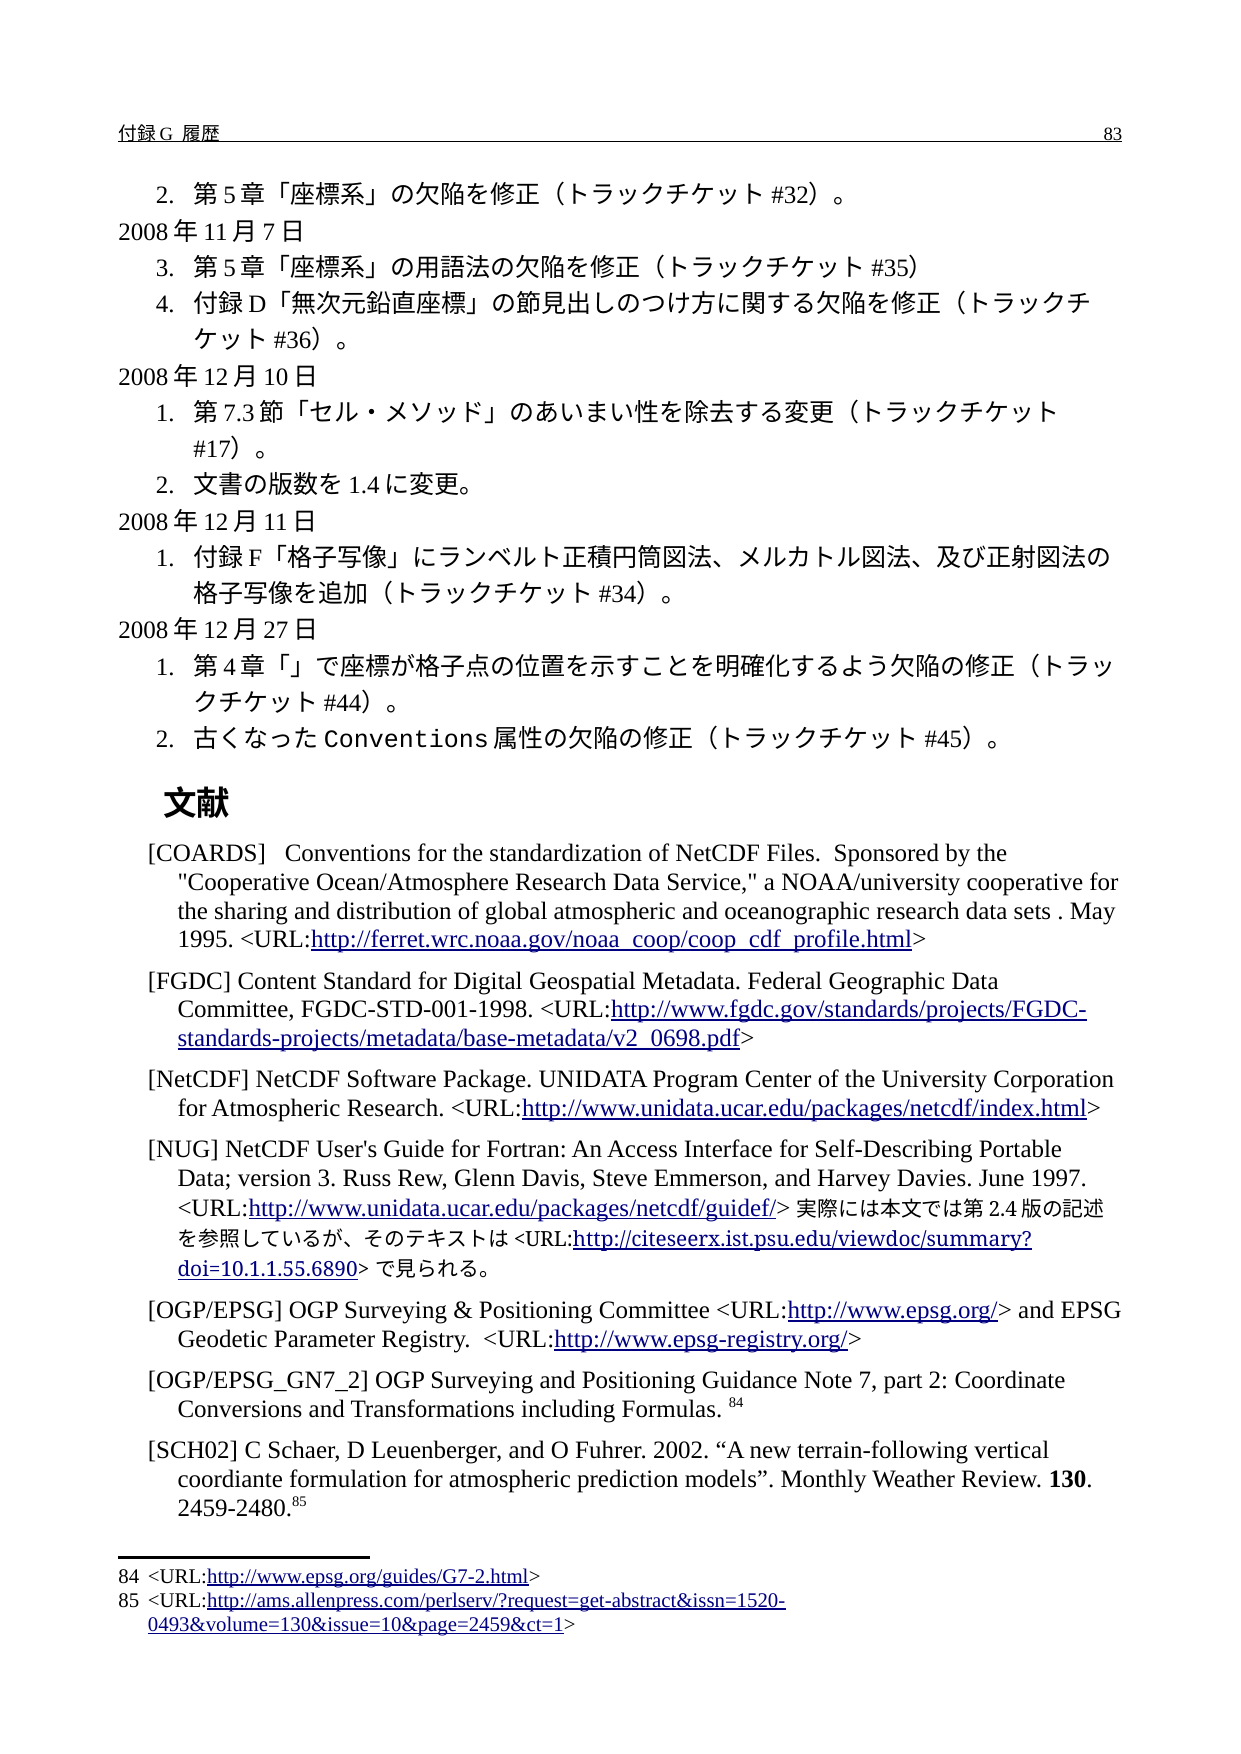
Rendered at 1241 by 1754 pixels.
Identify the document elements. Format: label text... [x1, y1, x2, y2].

text [NetCDF] NetCDF Software Package. UNIDATA Program Center of the University Corporation for Atmospheric Research. <URL:http://www.unidata.ucar.edu/packages/netcdf/index.html> [148, 1064, 1122, 1122]
text [OGP/EPSG_GN7_2] OGP Surveying and Positioning Guidance Note 7, part 2: Coordinate Conversions and Transformations including Formulas. [148, 1365, 1122, 1423]
text <URL:http://www.epsg.org/guides/G7-2.html> [118, 1563, 1122, 1588]
list 第5章「座標系」の欠陥を修正（トラックチケット #32）。 [156, 175, 1122, 211]
text [OGP/EPSG] OGP Surveying & Positioning Committee <URL:http://www.epsg.org/> and EPSG Geodetic Parameter Registry. <URL:http://www.epsg-registry.org/> [148, 1295, 1122, 1353]
text [FGDC] Content Standard for Digital Geospatial Metadata. Federal Geographic Data Committee, FGDC-STD-001-1998. <URL:http://www.fgdc.gov/standards/projects/FGDC-standards-projects/metadata/base-metadata/v2_0698.pdf> [148, 966, 1122, 1052]
list 第5章「座標系」の用語法の欠陥を修正（トラックチケット #35） [156, 247, 1122, 283]
list 文書の版数を1.4に変更。 [156, 465, 1122, 501]
text [SCH02] C Schaer, D Leuenberger, and O Fuhrer. 2002. “A new terrain-following vertical coordiante formulation for atmospheric prediction models”. Monthly Weather Review. 130. 2459-2480. [148, 1435, 1122, 1522]
subtitle 2008年12月27日 [118, 610, 1122, 646]
list 第4章「」で座標が格子点の位置を示すことを明確化するよう欠陥の修正（トラックチケット #44）。 [156, 646, 1122, 718]
list 付録F「格子写像」にランベルト正積円筒図法、メルカトル図法、及び正射図法の格子写像を追加（トラックチケット #34）。 [156, 537, 1122, 610]
text <URL:http://ams.allenpress.com/perlserv/?request=get-abstract&issn=1520-0493&volume=130&issue=10&page=2459&ct=1> [118, 1588, 1122, 1636]
list 付録D「無次元鉛直座標」の節見出しのつけ方に関する欠陥を修正（トラックチケット #36）。 [156, 283, 1122, 356]
subtitle 2008年12月10日 [118, 356, 1122, 392]
subtitle 2008年12月11日 [118, 501, 1122, 537]
subtitle 文献 [118, 780, 1122, 826]
list 古くなった Conventions属性の欠陥の修正（トラックチケット #45）。 [156, 718, 1122, 755]
subtitle 2008年11月7日 [118, 211, 1122, 247]
list 第7.3節「セル・メソッド」のあいまい性を除去する変更（トラックチケット #17）。 [156, 392, 1122, 465]
text [COARDS] Conventions for the standardization of NetCDF Files. Sponsored by the "Cooperative Ocean/Atmosphere Research Data Service," a NOAA/university cooperative for the sharing and distribution of global atmospheric and oceanographic research data sets . May 1995. <URL:http://ferret.wrc.noaa.gov/noaa_coop/coop_cdf_profile.html> [148, 838, 1122, 953]
text [NUG] NetCDF User's Guide for Fortran: An Access Interface for Self-Describing Portable Data; version 3. Russ Rew, Glenn Davis, Steve Emmerson, and Harvey Davies. June 1997. <URL:http://www.unidata.ucar.edu/packages/netcdf/guidef/> 実際には本文では第2.4版の記述を参照しているが、そのテキストは <URL:http://citeseerx.ist.psu.edu/viewdoc/summary?doi=10.1.1.55.6890> で見られる。 [148, 1134, 1122, 1283]
